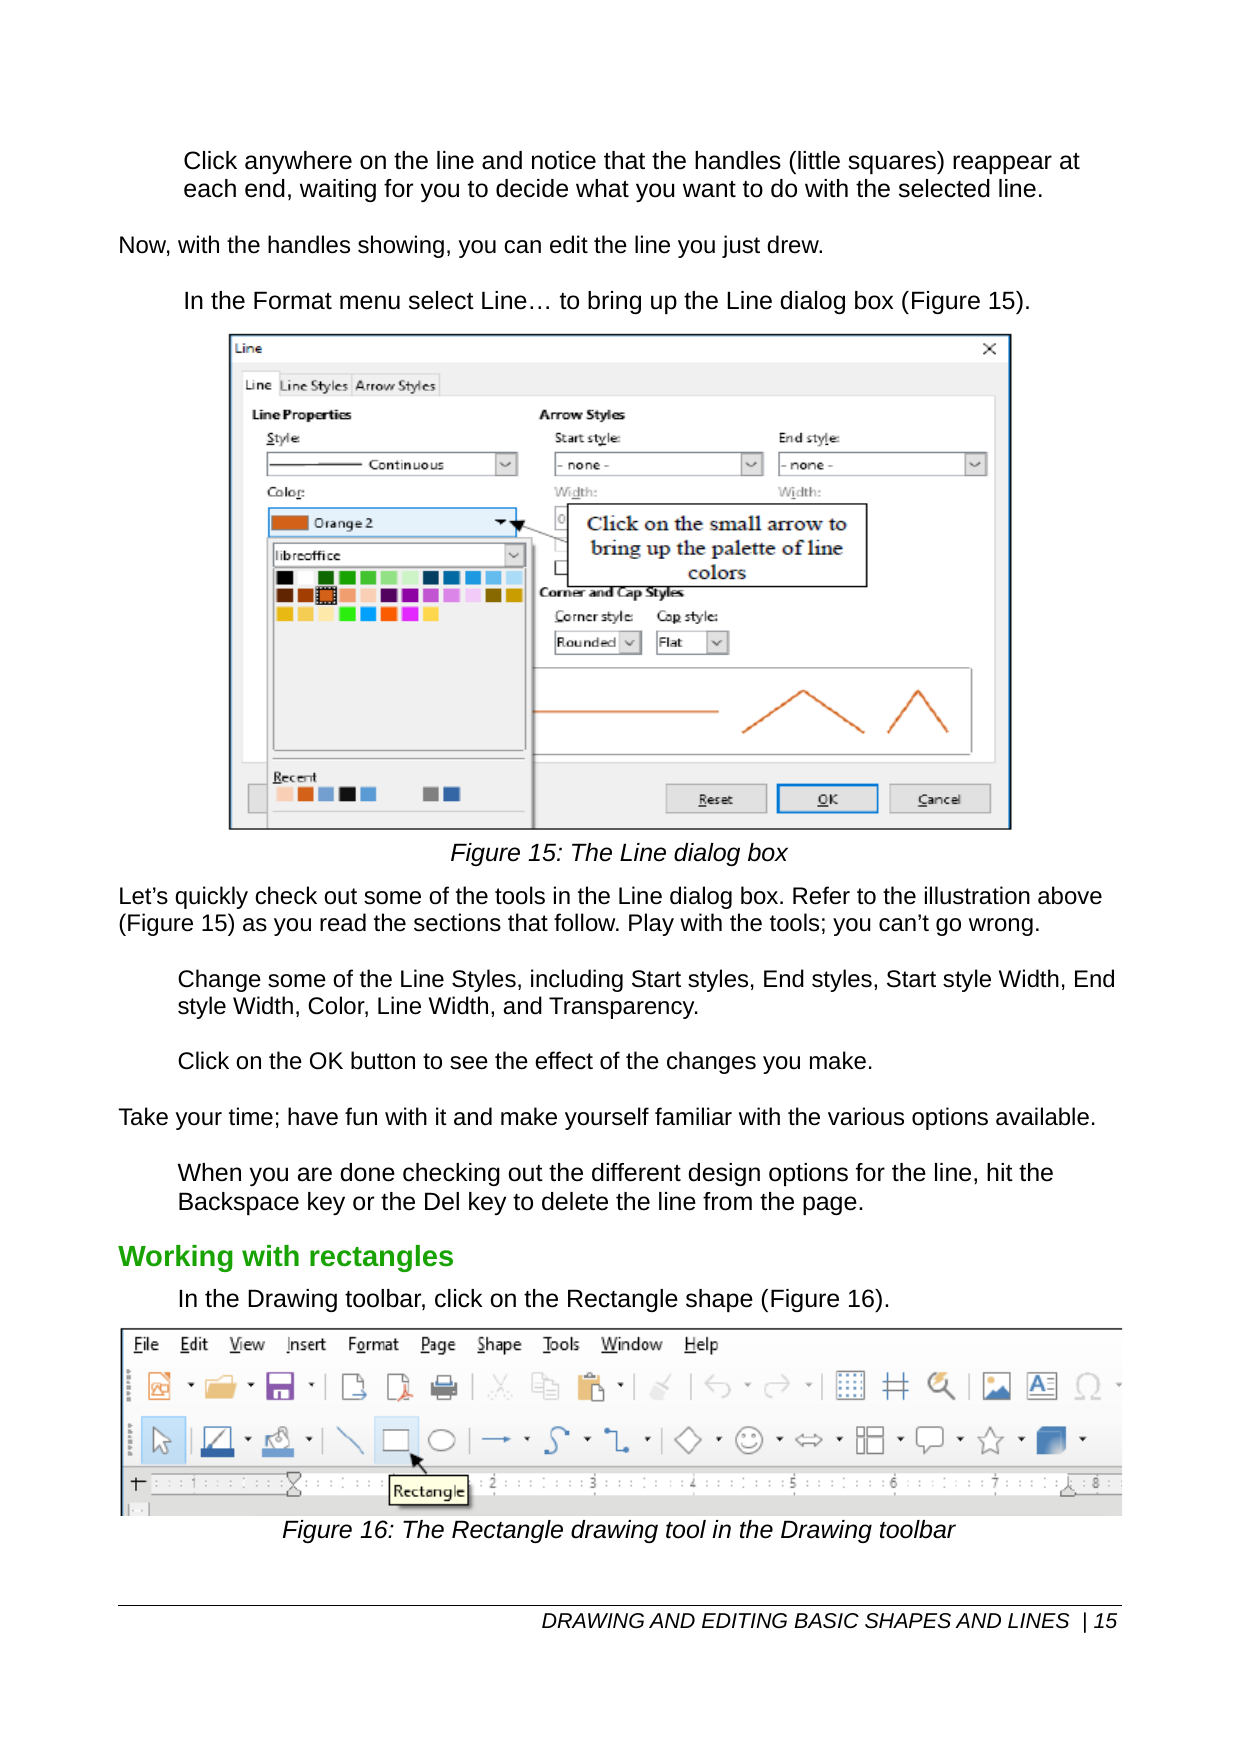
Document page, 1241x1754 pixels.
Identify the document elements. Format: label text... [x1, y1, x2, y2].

text Figure 16: The Rectangle drawing tool in the Drawing toolbar [118, 1516, 1122, 1544]
text In the Format menu select Line… to bring up the Line dialog box (Figure 15). [183, 286, 1122, 315]
text Click anywhere on the line and notice that the handles (little squares) reappear at each end, waiting for you to decide what you want to do with the selected line. [183, 146, 1122, 203]
text Now, with the handles showing, you can edit the line you just drew. [118, 231, 1122, 258]
text In the Drawing toolbar, click on the Rectangle shape (Figure 16). [177, 1284, 1122, 1313]
text Change some of the Line Styles, including Start styles, End styles, Start style Width, End style Width, Color, Line Width, and Transparency. [177, 964, 1122, 1020]
text When you are done checking out the different design options for the line, hit the Backspace key or the Del key to delete the line from the page. [177, 1158, 1122, 1215]
picture [118, 1325, 1123, 1516]
text Let’s quickly check out some of the tools in the Line dialog box. Refer to the illustration above (Figure 15) as you read the sections that follow. Play with the tools; you can’t go wrong. [118, 882, 1122, 937]
text Click on the OK button to see the effect of the changes you make. [177, 1047, 1122, 1075]
picture [223, 326, 1018, 838]
text Take your time; have fun with it and make yourself familiar with the various options available. [118, 1102, 1122, 1130]
subtitle Working with rectangles [118, 1239, 1122, 1272]
text Figure 15: The Line dialog box [223, 838, 1017, 867]
